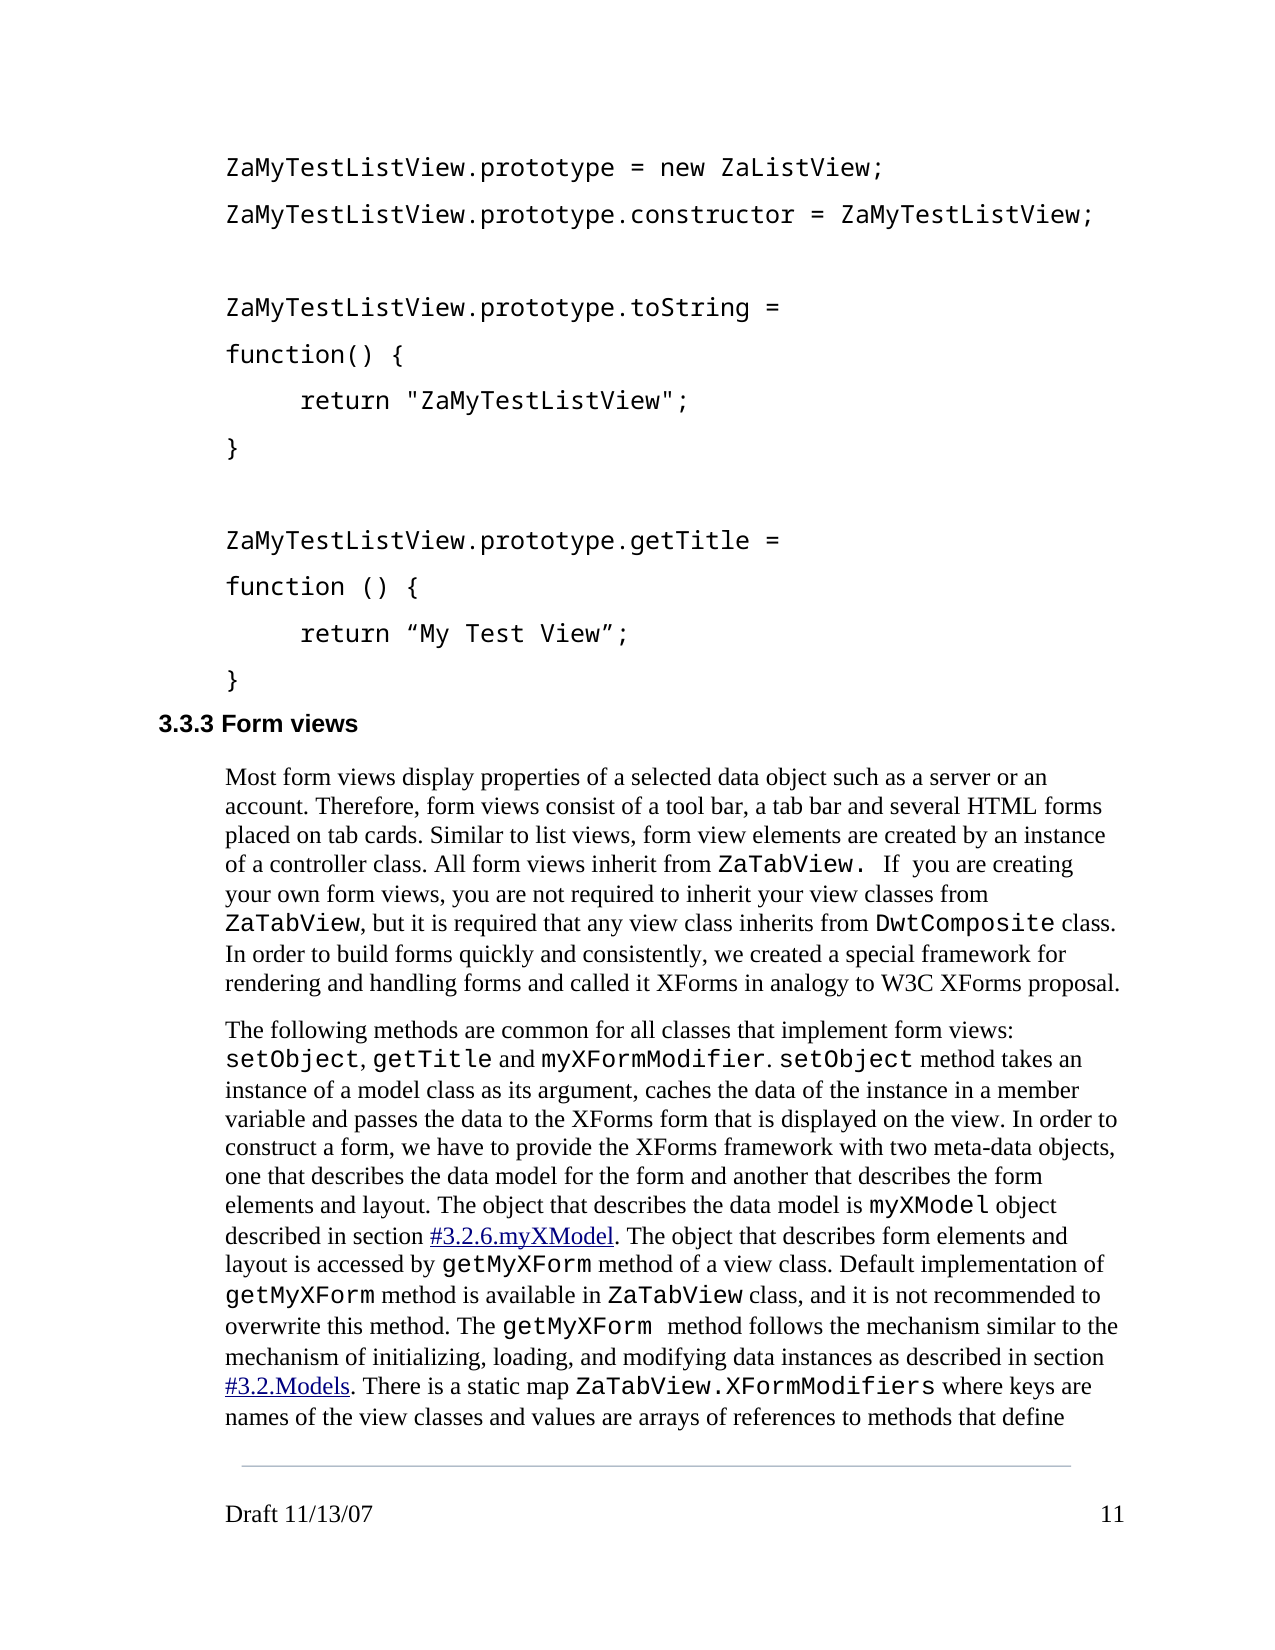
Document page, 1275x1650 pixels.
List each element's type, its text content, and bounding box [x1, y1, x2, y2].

text The following methods are common for all classes that implement form views: setObject, getTitle and myXFormModifier. setObject method takes an instance of a model class as its argument, caches the data of the instance in a member variable and passes the data to the XForms form that is displayed on the view. In order to construct a form, we have to provide the XForms framework with two meta-data objects, one that describes the data model for the form and another that describes the form elements and layout. The object that describes the data model is myXModel object described in section #3.2.6.myXModel. The object that describes form elements and layout is accessed by getMyXForm method of a view class. Default implementation of getMyXForm method is available in ZaTabView class, and it is not recommended to overwrite this method. The getMyXForm method follows the mechanism similar to the mechanism of initializing, loading, and modifying data instances as described in section #3.2.Models. There is a static map ZaTabView.XFormModifiers where keys are names of the view classes and values are arrays of references to methods that define [225, 1015, 1125, 1430]
text ZaMyTestListView.prototype.toString = [225, 290, 1125, 324]
subtitle Form views [151, 709, 1125, 737]
text return “My Test View”; [225, 616, 1125, 650]
text return "ZaMyTestListView"; [225, 383, 1125, 417]
text function() { [225, 336, 1125, 370]
text ZaMyTestListView.prototype.getTitle = [225, 522, 1125, 557]
text function () { [225, 569, 1125, 603]
text } [225, 662, 1125, 696]
text ZaMyTestListView.prototype.constructor = ZaMyTestListView; [225, 197, 1125, 231]
text ZaMyTestListView.prototype = new ZaListView; [225, 150, 1125, 184]
text } [225, 429, 1125, 463]
text Most form views display properties of a selected data object such as a server or an account. Therefore, form views consist of a tool bar, a tab bar and several HTML forms placed on tab cards. Similar to list views, form view elements are created by an instance of a controller class. All form views inherit from ZaTabView. If you are creating your own form views, you are not required to inherit your view classes from ZaTabView, but it is required that any view class inherits from DwtComposite class. In order to build forms quickly and consistently, we created a special framework for rendering and handling forms and called it XForms in analogy to W3C XForms proposal. [225, 762, 1125, 997]
